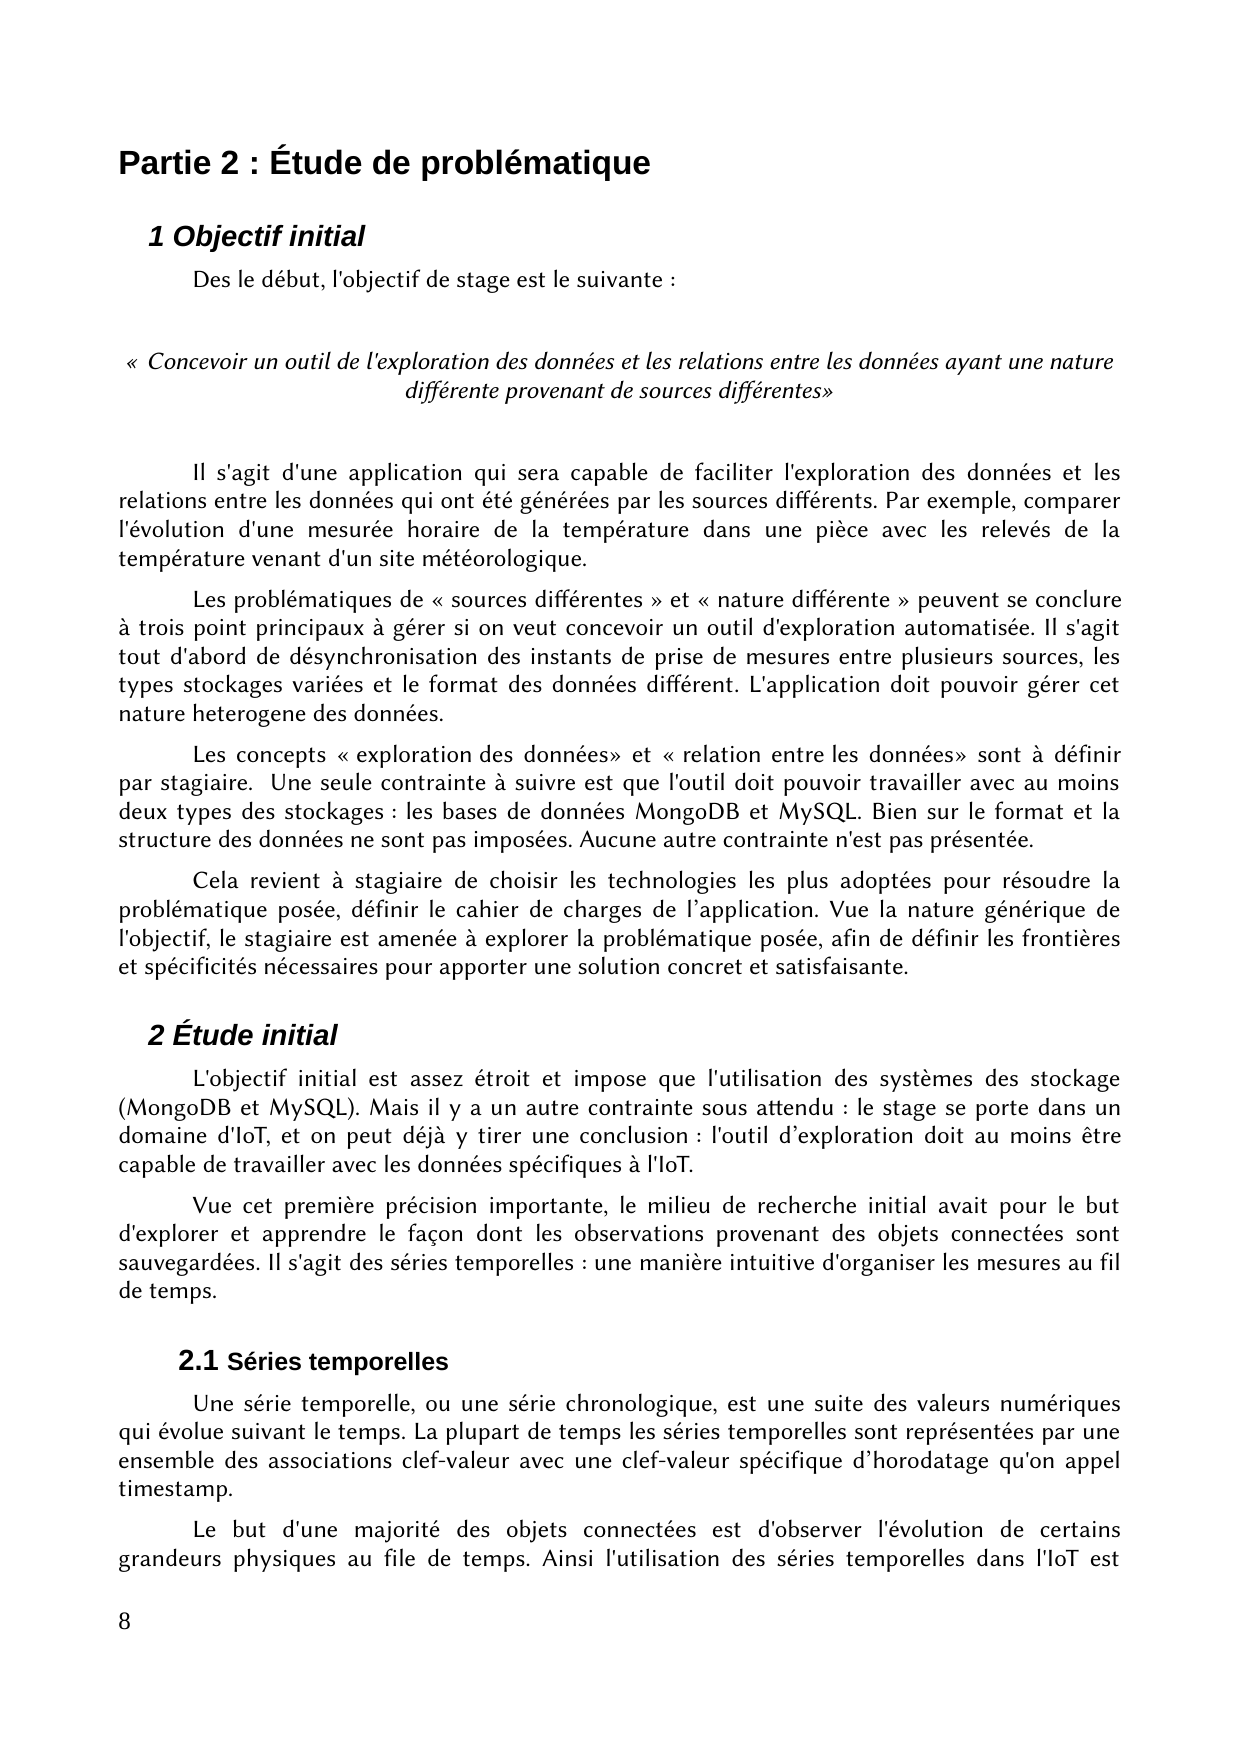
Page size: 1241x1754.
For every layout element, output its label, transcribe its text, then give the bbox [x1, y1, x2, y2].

text Les problématiques de « sources différentes » et « nature différente » peuvent se conclure à trois point principaux à gérer si on veut concevoir un outil d'exploration automatisée. Il s'agit tout d'abord de désynchronisation des instants de prise de mesures entre plusieurs sources, les types stockages variées et le format des données différent. L'application doit pouvoir gérer cet nature heterogene des données. [118, 585, 1122, 727]
subtitle Objectif initial [118, 219, 1122, 253]
subtitle Étude initial [118, 1018, 1122, 1052]
text Il s'agit d'une application qui sera capable de faciliter l'exploration des données et les relations entre les données qui ont été générées par les sources différents. Par exemple, comparer l'évolution d'une mesurée horaire de la température dans une pièce avec les relevés de la température venant d'un site météorologique. [118, 458, 1122, 572]
text « Concevoir un outil de l'exploration des données et les relations entre les données ayant une nature différente provenant de sources différentes» [118, 347, 1122, 404]
text Vue cet première précision importante, le milieu de recherche initial avait pour le but d'explorer et apprendre le façon dont les observations provenant des objets connectées sont sauvegardées. Il s'agit des séries temporelles : une manière intuitive d'organiser les mesures au fil de temps. [118, 1191, 1122, 1305]
text L'objectif initial est assez étroit et impose que l'utilisation des systèmes des stockage (MongoDB et MySQL). Mais il y a un autre contrainte sous attendu : le stage se porte dans un domaine d'IoT, et on peut déjà y tirer une conclusion : l'outil d’exploration doit au moins être capable de travailler avec les données spécifiques à l'IoT. [118, 1064, 1122, 1178]
text Une série temporelle, ou une série chronologique, est une suite des valeurs numériques qui évolue suivant le temps. La plupart de temps les séries temporelles sont représentées par une ensemble des associations clef-valeur avec une clef-valeur spécifique d’horodatage qu'on appel timestamp. [118, 1389, 1122, 1503]
text Cela revient à stagiaire de choisir les technologies les plus adoptées pour résoudre la problématique posée, définir le cahier de charges de l’application. Vue la nature générique de l'objectif, le stagiaire est amenée à explorer la problématique posée, afin de définir les frontières et spécificités nécessaires pour apporter une solution concret et satisfaisante. [118, 867, 1122, 981]
subtitle Partie 2 : Étude de problématique [118, 143, 1122, 182]
subtitle Séries temporelles [118, 1343, 1122, 1376]
text Des le début, l'objectif de stage est le suivante : [118, 265, 1122, 294]
text Les concepts « exploration des données» et « relation entre les données» sont à définir par stagiaire. Une seule contrainte à suivre est que l'outil doit pouvoir travailler avec au moins deux types des stockages : les bases de données MongoDB et MySQL. Bien sur le format et la structure des données ne sont pas imposées. Aucune autre contrainte n'est pas présentée. [118, 740, 1122, 854]
text Le but d'une majorité des objets connectées est d'observer l'évolution de certains grandeurs physiques au file de temps. Ainsi l'utilisation des séries temporelles dans l'IoT est [118, 1515, 1122, 1572]
